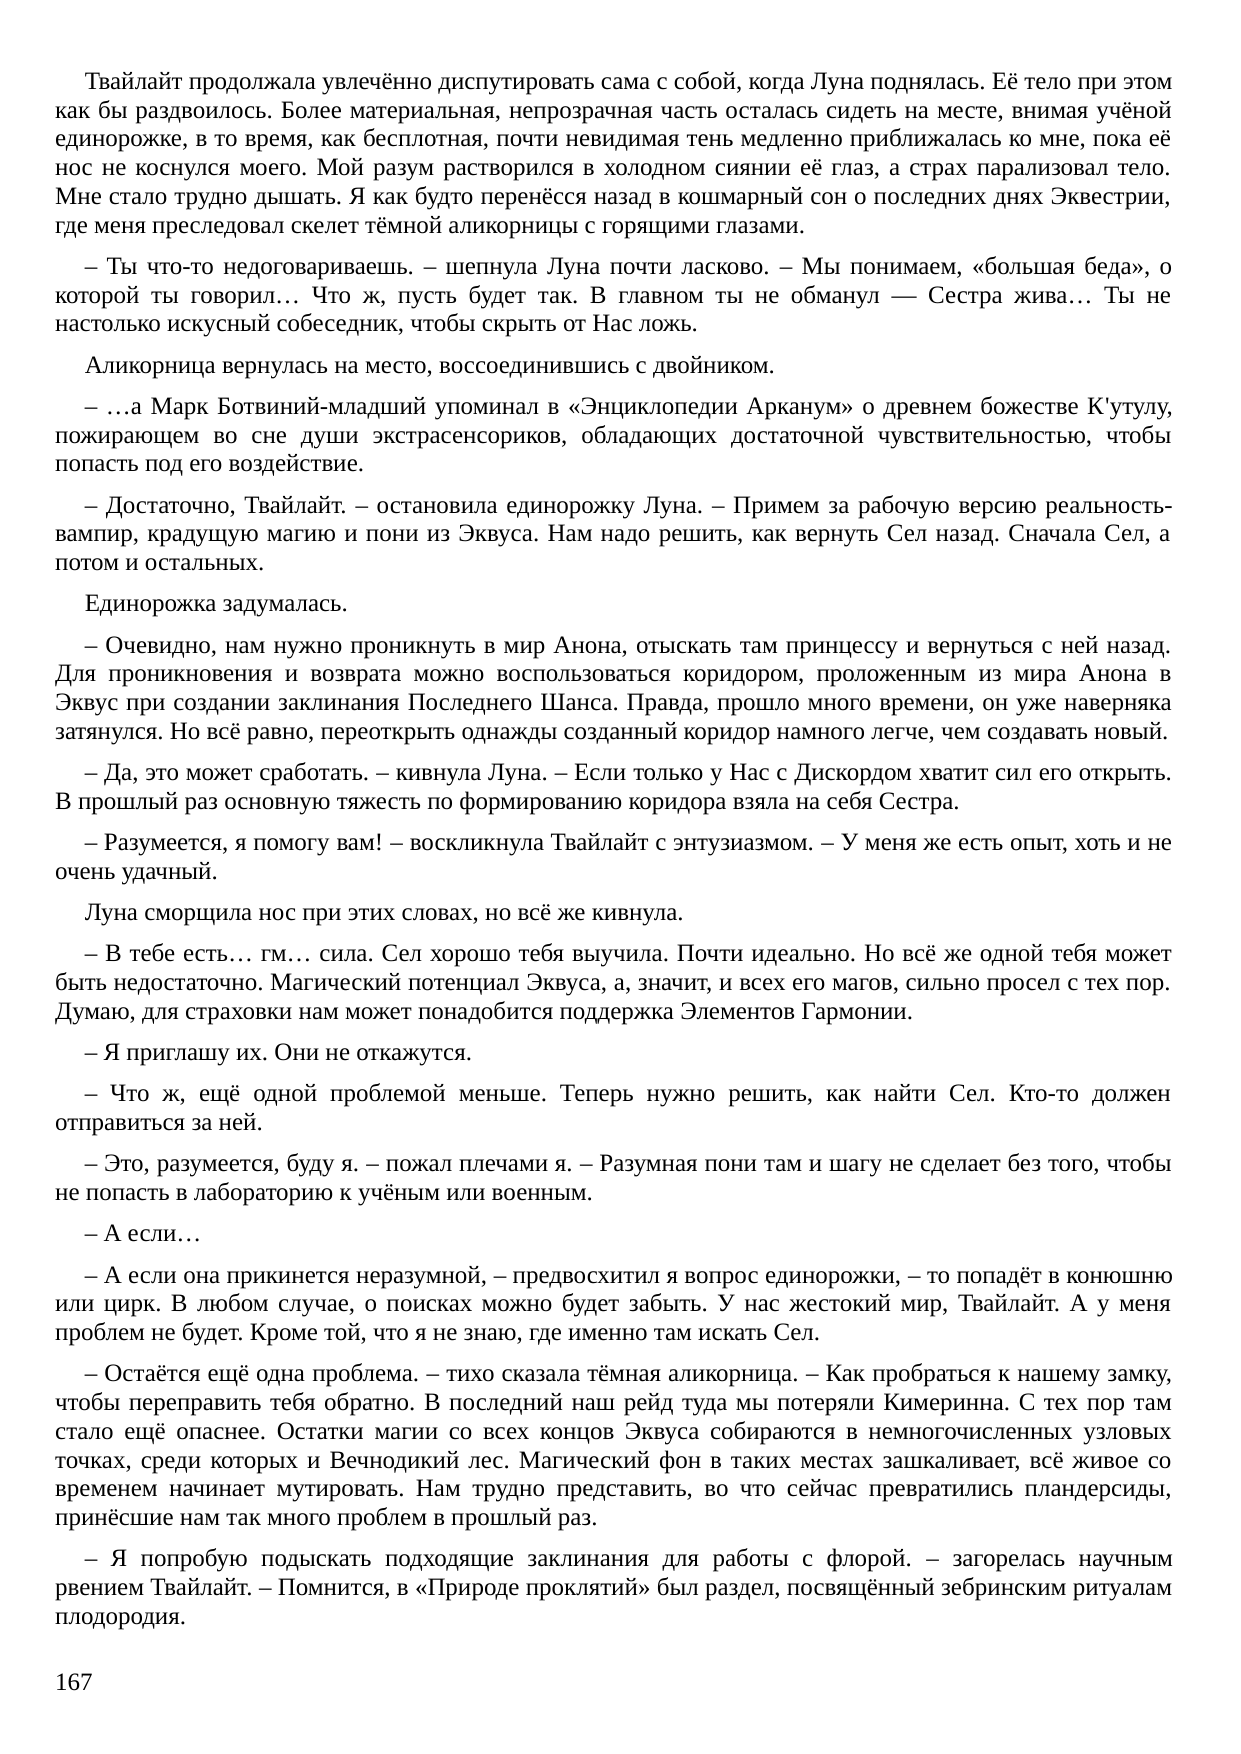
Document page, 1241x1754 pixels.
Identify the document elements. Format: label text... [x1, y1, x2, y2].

text – Я попробую подыскать подходящие заклинания для работы с флорой. – загорелась научным рвением Твайлайт. – Помнится, в «Природе проклятий» был раздел, посвящённый зебринским ритуалам плодородия. [55, 1543, 1173, 1630]
text – В тебе есть… гм… сила. Сел хорошо тебя выучила. Почти идеально. Но всё же одной тебя может быть недостаточно. Магический потенциал Эквуса, а, значит, и всех его магов, сильно просел с тех пор. Думаю, для страховки нам может понадобится поддержка Элементов Гармонии. [55, 938, 1173, 1025]
text – А если она прикинется неразумной, – предвосхитил я вопрос единорожки, – то попадёт в конюшню или цирк. В любом случае, о поисках можно будет забыть. У нас жестокий мир, Твайлайт. А у меня проблем не будет. Кроме той, что я не знаю, где именно там искать Сел. [55, 1260, 1173, 1346]
text – Очевидно, нам нужно проникнуть в мир Анона, отыскать там принцессу и вернуться с ней назад. Для проникновения и возврата можно воспользоваться коридором, проложенным из мира Анона в Эквус при создании заклинания Последнего Шанса. Правда, прошло много времени, он уже наверняка затянулся. Но всё равно, переоткрыть однажды созданный коридор намного легче, чем создавать новый. [55, 630, 1173, 745]
text – Остаётся ещё одна проблема. – тихо сказала тёмная аликорница. – Как пробраться к нашему замку, чтобы переправить тебя обратно. В последний наш рейд туда мы потеряли Кимеринна. С тех пор там стало ещё опаснее. Остатки магии со всех концов Эквуса собираются в немногочисленных узловых точках, среди которых и Вечнодикий лес. Магический фон в таких местах зашкаливает, всё живое со временем начинает мутировать. Нам трудно представить, во что сейчас превратились пландерсиды, принёсшие нам так много проблем в прошлый раз. [55, 1358, 1173, 1531]
text – …а Марк Ботвиний-младший упоминал в «Энциклопедии Арканум» о древнем божестве К'утулу, пожирающем во сне души экстрасенсориков, обладающих достаточной чувствительностью, чтобы попасть под его воздействие. [55, 391, 1173, 477]
text – Что ж, ещё одной проблемой меньше. Теперь нужно решить, как найти Сел. Кто-то должен отправиться за ней. [55, 1078, 1173, 1136]
text – Я приглашу их. Они не откажутся. [55, 1037, 1173, 1066]
text Единорожка задумалась. [55, 588, 1173, 617]
text – А если… [55, 1218, 1173, 1247]
text – Ты что-то недоговариваешь. – шепнула Луна почти ласково. – Мы понимаем, «большая беда», о которой ты говорил… Что ж, пусть будет так. В главном ты не обманул — Сестра жива… Ты не настолько искусный собеседник, чтобы скрыть от Нас ложь. [55, 251, 1173, 337]
text – Да, это может сработать. – кивнула Луна. – Если только у Нас с Дискордом хватит сил его открыть. В прошлый раз основную тяжесть по формированию коридора взяла на себя Сестра. [55, 757, 1173, 815]
text Луна сморщила нос при этих словах, но всё же кивнула. [55, 897, 1173, 926]
text Твайлайт продолжала увлечённо диспутировать сама с собой, когда Луна поднялась. Её тело при этом как бы раздвоилось. Более материальная, непрозрачная часть осталась сидеть на месте, внимая учёной единорожке, в то время, как бесплотная, почти невидимая тень медленно приближалась ко мне, пока её нос не коснулся моего. Мой разум растворился в холодном сиянии её глаз, а страх парализовал тело. Мне стало трудно дышать. Я как будто перенёсся назад в кошмарный сон о последних днях Эквестрии, где меня преследовал скелет тёмной аликорницы с горящими глазами. [55, 66, 1173, 238]
text – Разумеется, я помогу вам! – воскликнула Твайлайт с энтузиазмом. – У меня же есть опыт, хоть и не очень удачный. [55, 827, 1173, 885]
text – Достаточно, Твайлайт. – остановила единорожку Луна. – Примем за рабочую версию реальность-вампир, крадущую магию и пони из Эквуса. Нам надо решить, как вернуть Сел назад. Сначала Сел, а потом и остальных. [55, 490, 1173, 576]
text – Это, разумеется, буду я. – пожал плечами я. – Разумная пони там и шагу не сделает без того, чтобы не попасть в лабораторию к учёным или военным. [55, 1148, 1173, 1206]
text Аликорница вернулась на место, воссоединившись с двойником. [55, 350, 1173, 378]
